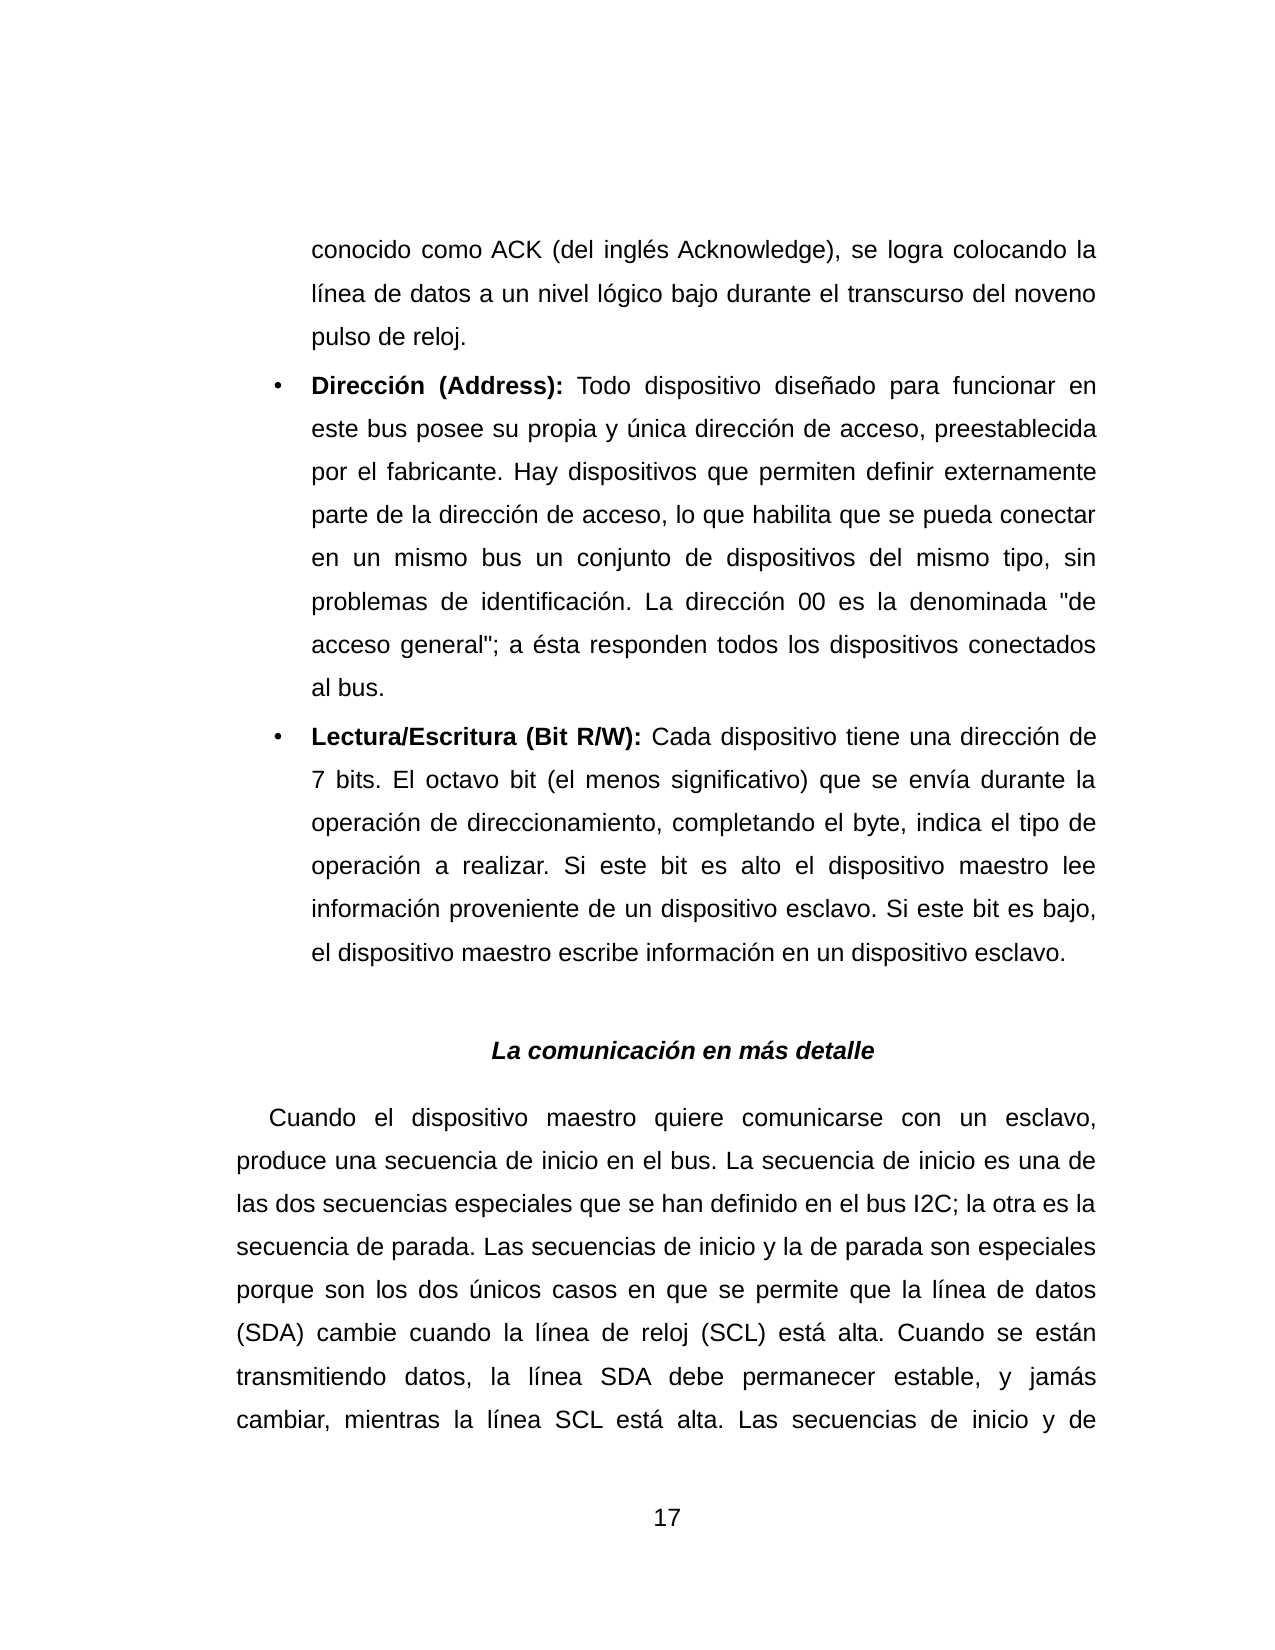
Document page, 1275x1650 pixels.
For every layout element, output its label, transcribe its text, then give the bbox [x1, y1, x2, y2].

list Dirección (Address): Todo dispositivo diseñado para funcionar en este bus posee su propia y única dirección de acceso, preestablecida por el fabricante. Hay dispositivos que permiten definir externamente parte de la dirección de acceso, lo que habilita que se pueda conectar en un mismo bus un conjunto de dispositivos del mismo tipo, sin problemas de identificación. La dirección 00 es la denominada "de acceso general"; a ésta responden todos los dispositivos conectados al bus. [274, 371, 1098, 701]
subtitle La comunicación en más detalle [236, 1036, 1098, 1064]
list conocido como ACK (del inglés Acknowledge), se logra colocando la línea de datos a un nivel lógico bajo durante el transcurso del noveno pulso de reloj. [274, 235, 1098, 350]
text Cuando el dispositivo maestro quiere comunicarse con un esclavo, produce una secuencia de inicio en el bus. La secuencia de inicio es una de las dos secuencias especiales que se han definido en el bus I2C; la otra es la secuencia de parada. Las secuencias de inicio y la de parada son especiales porque son los dos únicos casos en que se permite que la línea de datos (SDA) cambie cuando la línea de reloj (SCL) está alta. Cuando se están transmitiendo datos, la línea SDA debe permanecer estable, y jamás cambiar, mientras la línea SCL está alta. Las secuencias de inicio y de [236, 1103, 1098, 1433]
list Lectura/Escritura (Bit R/W): Cada dispositivo tiene una dirección de 7 bits. El octavo bit (el menos significativo) que se envía durante la operación de direccionamiento, completando el byte, indica el tipo de operación a realizar. Si este bit es alto el dispositivo maestro lee información proveniente de un dispositivo esclavo. Si este bit es bajo, el dispositivo maestro escribe información en un dispositivo esclavo. [274, 722, 1098, 966]
